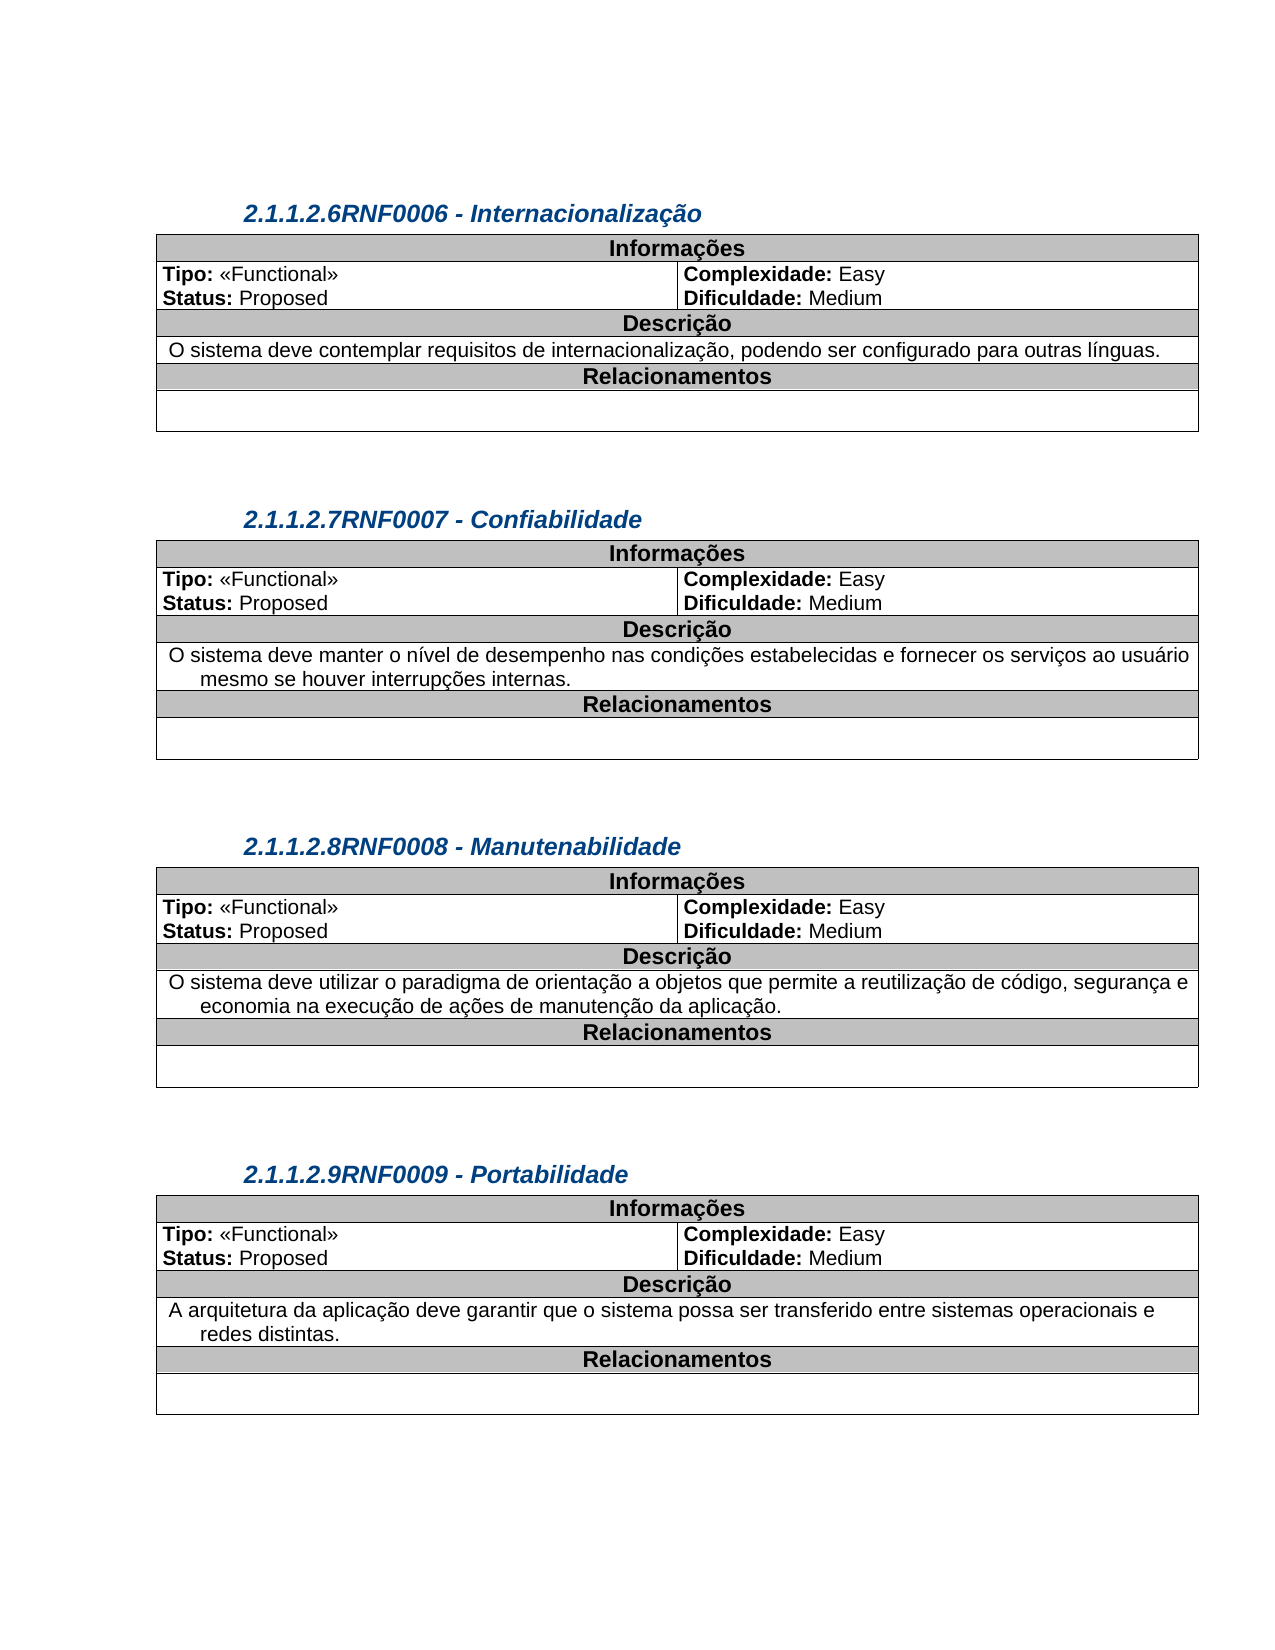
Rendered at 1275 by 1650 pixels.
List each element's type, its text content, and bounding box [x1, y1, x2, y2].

list RNF0006 - Internacionalização [244, 199, 1125, 228]
table_cell Complexidade: Easy Dificuldade: Medium [678, 568, 1198, 615]
list RNF0008 - Manutenabilidade [244, 832, 1125, 861]
table_header Informações [157, 1196, 1198, 1222]
table_header Informações [157, 235, 1198, 261]
table_cell O sistema deve utilizar o paradigma de orientação a objetos que permite a reutilização de código, segurança e economia na execução de ações de manutenção da aplicação. [157, 971, 1198, 1018]
table_cell Complexidade: Easy Dificuldade: Medium [678, 895, 1198, 943]
table_cell O sistema deve contemplar requisitos de internacionalização, podendo ser configurado para outras línguas. [157, 337, 1198, 363]
table_cell Descrição [157, 1271, 1198, 1297]
table_header Informações [157, 541, 1198, 567]
table_cell Descrição [157, 944, 1198, 969]
table_header Informações [157, 868, 1198, 894]
list RNF0007 - Confiabilidade [244, 505, 1125, 533]
table_cell Tipo: «Functional» Status: Proposed [157, 568, 677, 615]
table_cell A arquitetura da aplicação deve garantir que o sistema possa ser transferido entre sistemas operacionais e redes distintas. [157, 1298, 1198, 1346]
table_cell Descrição [157, 616, 1198, 642]
table_cell Tipo: «Functional» Status: Proposed [157, 1223, 677, 1270]
list RNF0009 - Portabilidade [244, 1160, 1125, 1189]
table_cell Complexidade: Easy Dificuldade: Medium [678, 1223, 1198, 1270]
table_cell Relacionamentos [157, 1019, 1198, 1045]
table_cell Tipo: «Functional» Status: Proposed [157, 262, 677, 309]
table_cell Descrição [157, 310, 1198, 336]
table_cell Complexidade: Easy Dificuldade: Medium [678, 262, 1198, 309]
table_cell Relacionamentos [157, 364, 1198, 389]
table_cell [157, 718, 1198, 759]
table_cell O sistema deve manter o nível de desempenho nas condições estabelecidas e fornecer os serviços ao usuário mesmo se houver interrupções internas. [157, 643, 1198, 690]
table_cell Relacionamentos [157, 1347, 1198, 1372]
table_cell [157, 1374, 1198, 1414]
table_cell Relacionamentos [157, 691, 1198, 717]
table_cell [157, 391, 1198, 431]
table_cell [157, 1046, 1198, 1086]
table_cell Tipo: «Functional» Status: Proposed [157, 895, 677, 943]
